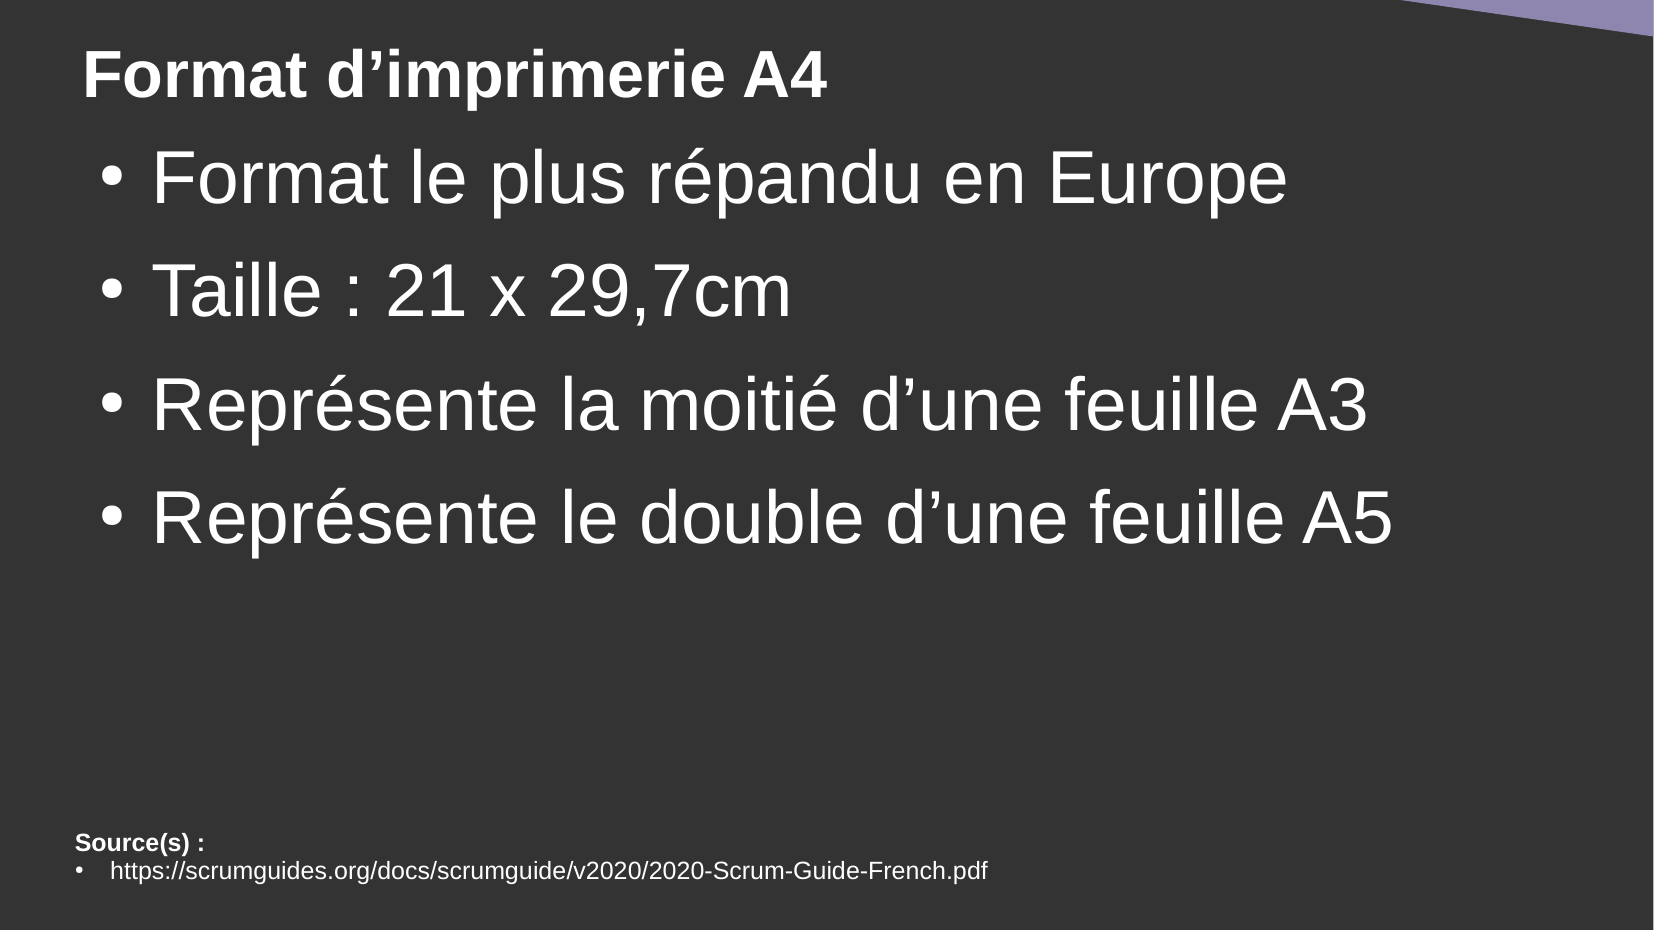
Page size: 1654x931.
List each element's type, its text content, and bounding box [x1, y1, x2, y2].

list Format le plus répandu en Europe Taille : 21 x 29,7cm Représente la moitié d’une feuille A3 Représente le double d’une feuille A5 [80, 135, 1620, 777]
title Format d’imprimerie A4 [82, 37, 1571, 122]
text_box [1400, 0, 1654, 37]
text_box Source(s) : https://scrumguides.org/docs/scrumguide/v2020/2020-Scrum-Guide-French.pdf [60, 821, 1546, 921]
